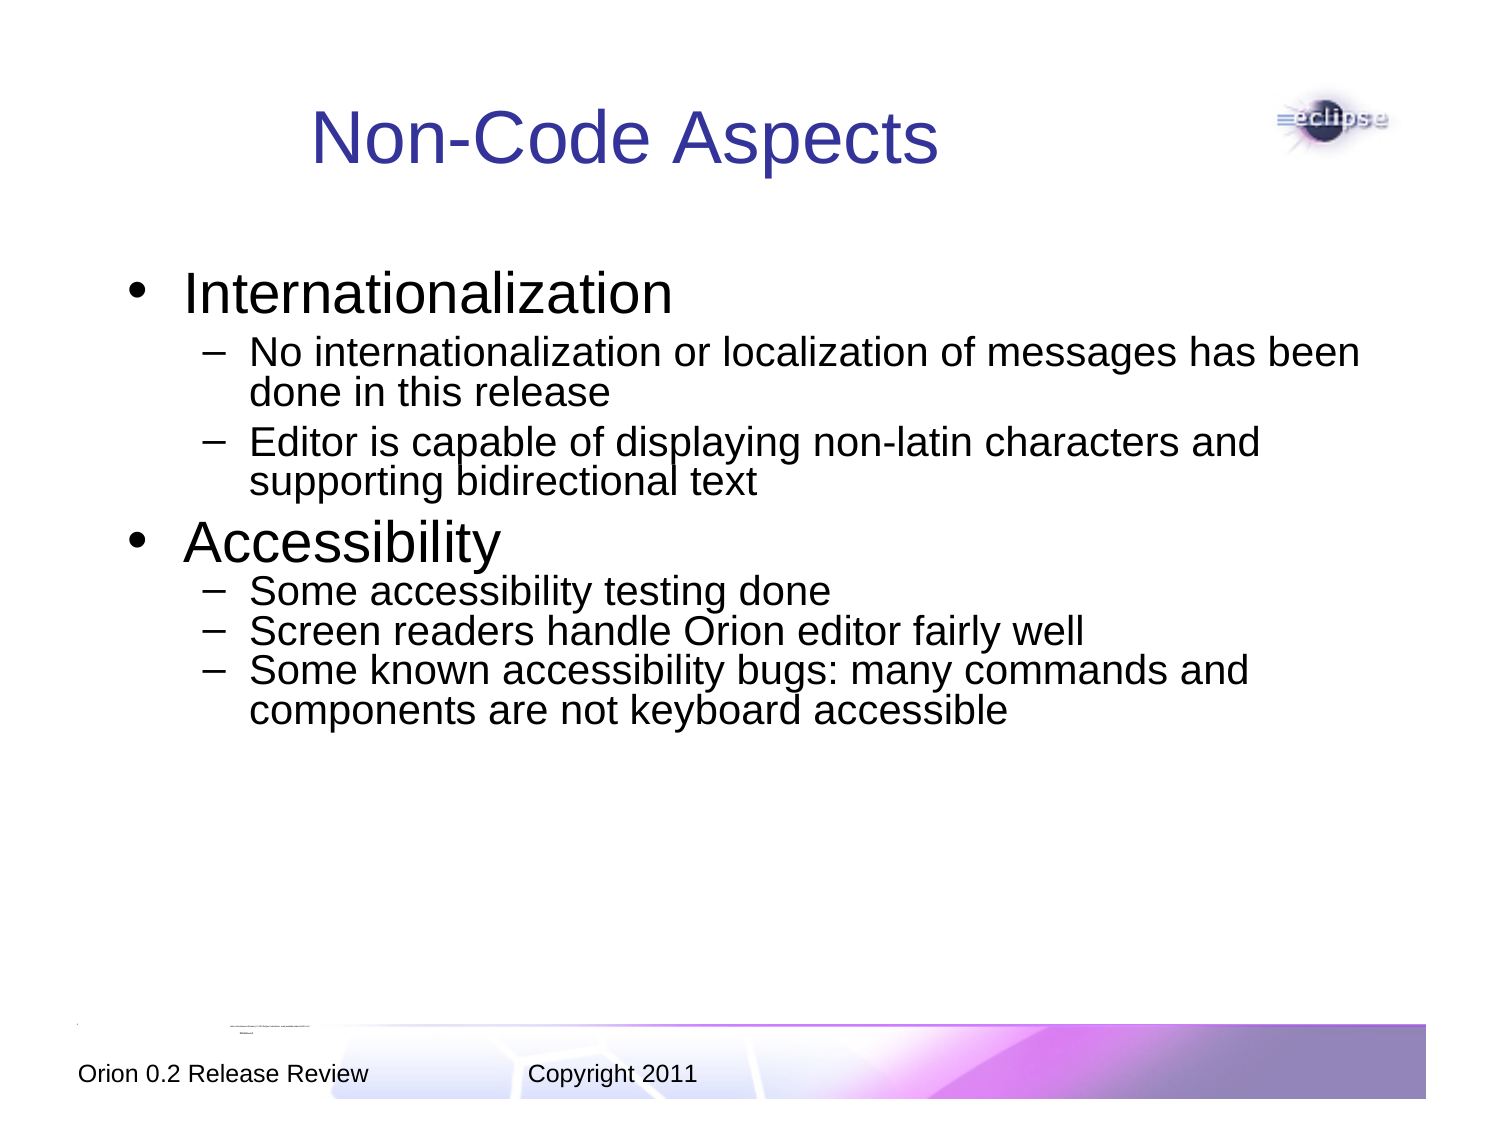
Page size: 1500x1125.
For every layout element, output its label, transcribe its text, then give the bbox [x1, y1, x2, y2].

picture [1257, 42, 1408, 193]
title Non-Code Aspects [74, 45, 1176, 233]
picture [225, 1024, 1426, 1099]
list Internationalization No internationalization or localization of messages has been done in this release Editor is capable of displaying non-latin characters and supporting bidirectional text Accessibility Some accessibility testing done Screen readers handle Orion editor fairly well Some known accessibility bugs: many commands and components are not keyboard accessible [112, 261, 1463, 976]
